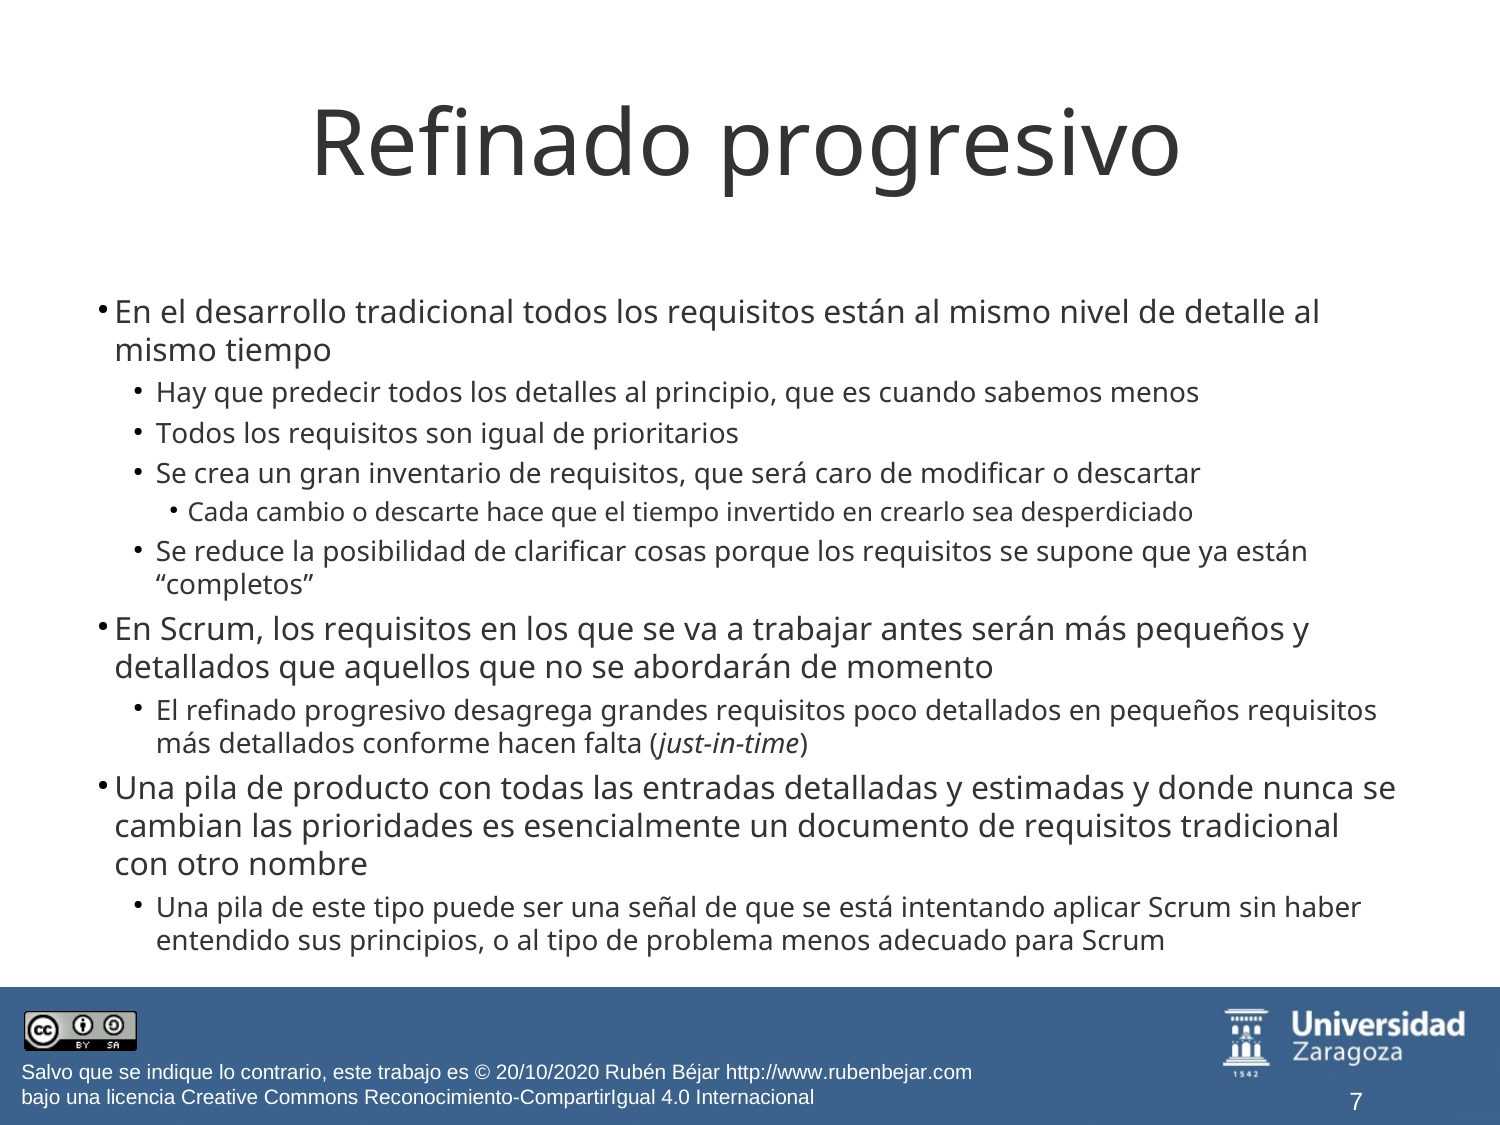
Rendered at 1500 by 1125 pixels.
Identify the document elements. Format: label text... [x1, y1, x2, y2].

picture [0, 987, 1500, 1125]
list En el desarrollo tradicional todos los requisitos están al mismo nivel de detalle al mismo tiempo Hay que predecir todos los detalles al principio, que es cuando sabemos menos Todos los requisitos son igual de prioritarios Se crea un gran inventario de requisitos, que será caro de modificar o descartar Cada cambio o descarte hace que el tiempo invertido en crearlo sea desperdiciado Se reduce la posibilidad de clarificar cosas porque los requisitos se supone que ya están “completos” En Scrum, los requisitos en los que se va a trabajar antes serán más pequeños y detallados que aquellos que no se abordarán de momento El refinado progresivo desagrega grandes requisitos poco detallados en pequeños requisitos más detallados conforme hacen falta (just-in-time) Una pila de producto con todas las entradas detalladas y estimadas y donde nunca se cambian las prioridades es esencialmente un documento de requisitos tradicional con otro nombre Una pila de este tipo puede ser una señal de que se está intentando aplicar Scrum sin haber entendido sus principios, o al tipo de problema menos adecuado para Scrum [82, 283, 1418, 969]
title Refinado progresivo [74, 21, 1420, 257]
